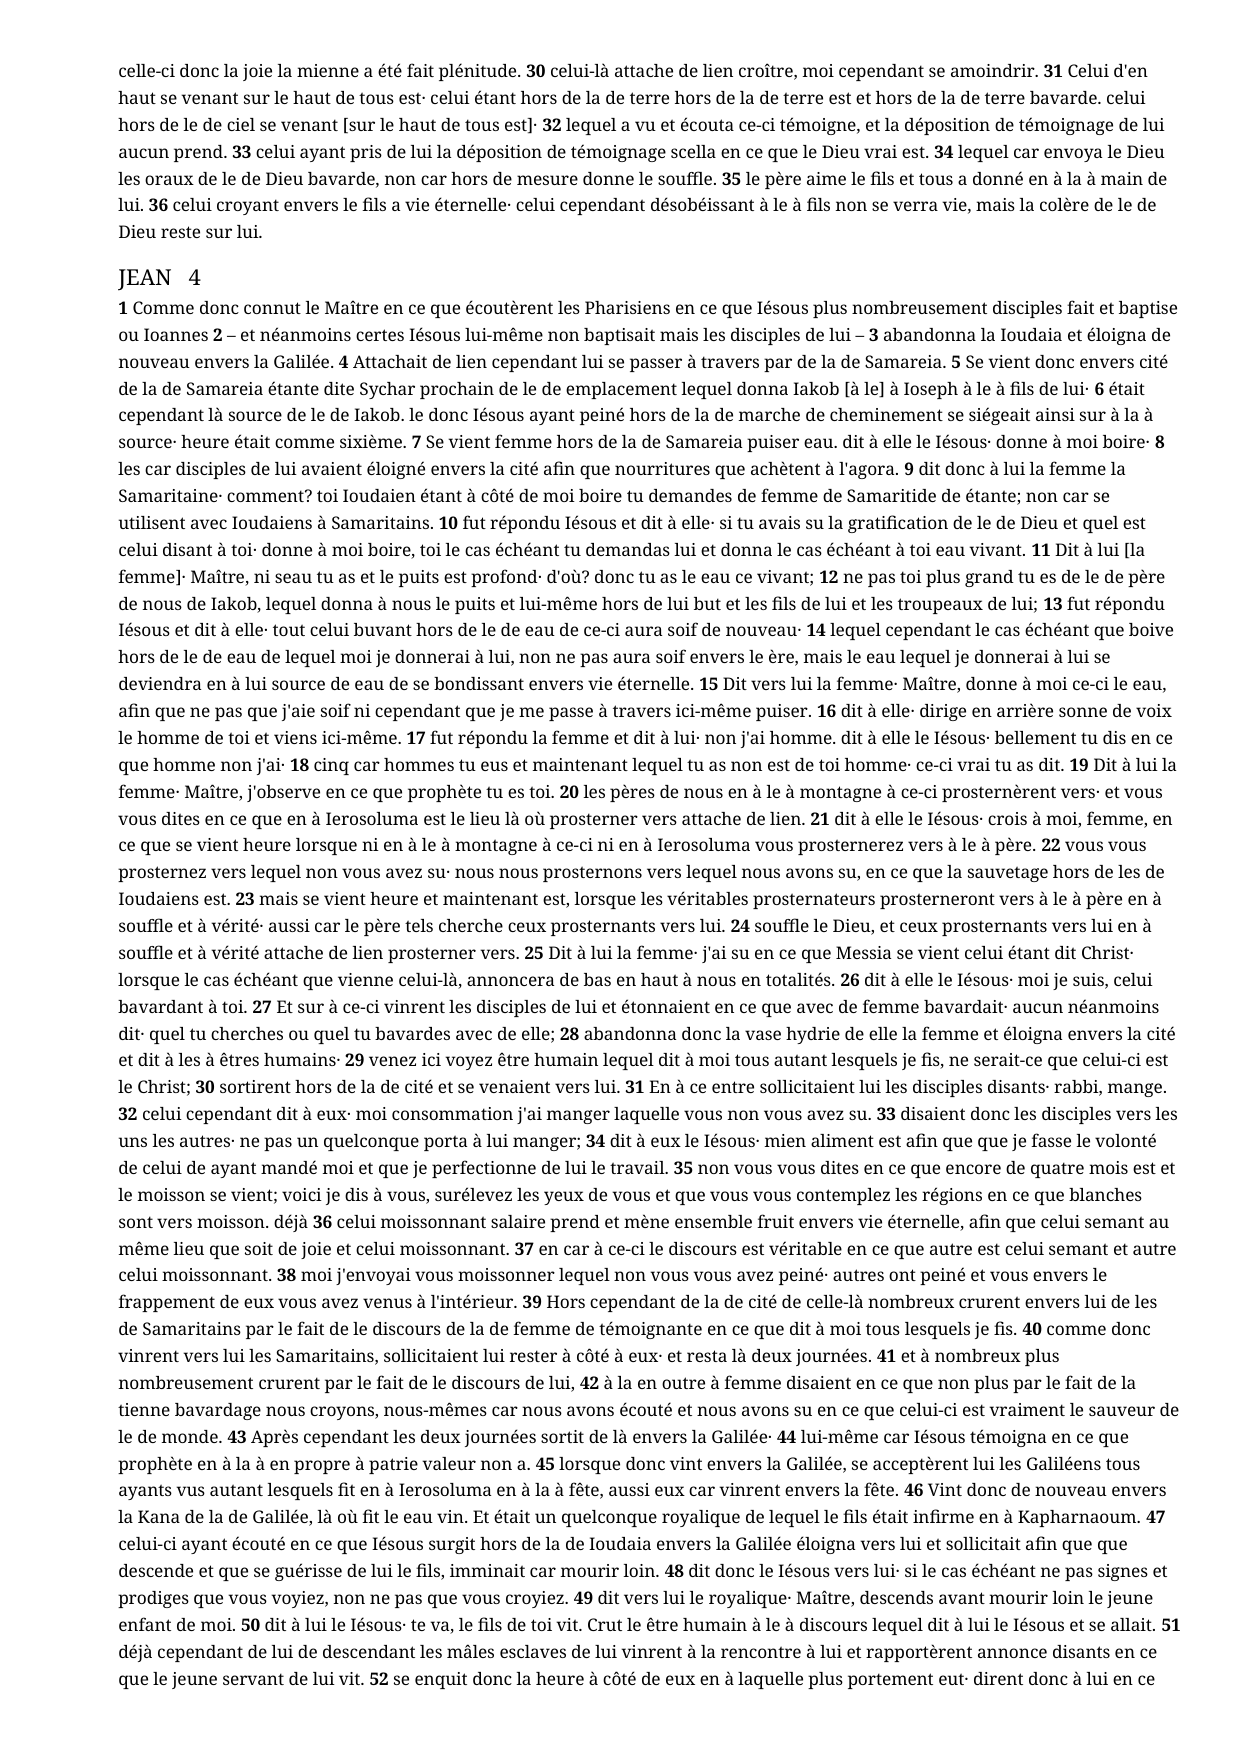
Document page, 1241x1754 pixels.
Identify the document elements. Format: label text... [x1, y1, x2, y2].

text 1 Comme donc connut le Maître en ce que écoutèrent les Pharisiens en ce que Iésous plus nombreusement disciples fait et baptise ou Ioannes 2 – et néanmoins certes Iésous lui-même non baptisait mais les disciples de lui – 3 abandonna la Ioudaia et éloigna de nouveau envers la Galilée. 4 Attachait de lien cependant lui se passer à travers par de la de Samareia. 5 Se vient donc envers cité de la de Samareia étante dite Sychar prochain de le de emplacement lequel donna Iakob [à le] à Ioseph à le à fils de lui· 6 était cependant là source de le de Iakob. le donc Iésous ayant peiné hors de la de marche de cheminement se siégeait ainsi sur à la à source· heure était comme sixième. 7 Se vient femme hors de la de Samareia puiser eau. dit à elle le Iésous· donne à moi boire· 8 les car disciples de lui avaient éloigné envers la cité afin que nourritures que achètent à l'agora. 9 dit donc à lui la femme la Samaritaine· comment? toi Ioudaien étant à côté de moi boire tu demandes de femme de Samaritide de étante; non car se utilisent avec Ioudaiens à Samaritains. 10 fut répondu Iésous et dit à elle· si tu avais su la gratification de le de Dieu et quel est celui disant à toi· donne à moi boire, toi le cas échéant tu demandas lui et donna le cas échéant à toi eau vivant. 11 Dit à lui [la femme]· Maître, ni seau tu as et le puits est profond· d'où? donc tu as le eau ce vivant; 12 ne pas toi plus grand tu es de le de père de nous de Iakob, lequel donna à nous le puits et lui-même hors de lui but et les fils de lui et les troupeaux de lui; 13 fut répondu Iésous et dit à elle· tout celui buvant hors de le de eau de ce-ci aura soif de nouveau· 14 lequel cependant le cas échéant que boive hors de le de eau de lequel moi je donnerai à lui, non ne pas aura soif envers le ère, mais le eau lequel je donnerai à lui se deviendra en à lui source de eau de se bondissant envers vie éternelle. 15 Dit vers lui la femme· Maître, donne à moi ce-ci le eau, afin que ne pas que j'aie soif ni cependant que je me passe à travers ici-même puiser. 16 dit à elle· dirige en arrière sonne de voix le homme de toi et viens ici-même. 17 fut répondu la femme et dit à lui· non j'ai homme. dit à elle le Iésous· bellement tu dis en ce que homme non j'ai· 18 cinq car hommes tu eus et maintenant lequel tu as non est de toi homme· ce-ci vrai tu as dit. 19 Dit à lui la femme· Maître, j'observe en ce que prophète tu es toi. 20 les pères de nous en à le à montagne à ce-ci prosternèrent vers· et vous vous dites en ce que en à Ierosoluma est le lieu là où prosterner vers attache de lien. 21 dit à elle le Iésous· crois à moi, femme, en ce que se vient heure lorsque ni en à le à montagne à ce-ci ni en à Ierosoluma vous prosternerez vers à le à père. 22 vous vous prosternez vers lequel non vous avez su· nous nous prosternons vers lequel nous avons su, en ce que la sauvetage hors de les de Ioudaiens est. 23 mais se vient heure et maintenant est, lorsque les véritables prosternateurs prosterneront vers à le à père en à souffle et à vérité· aussi car le père tels cherche ceux prosternants vers lui. 24 souffle le Dieu, et ceux prosternants vers lui en à souffle et à vérité attache de lien prosterner vers. 25 Dit à lui la femme· j'ai su en ce que Messia se vient celui étant dit Christ· lorsque le cas échéant que vienne celui-là, annoncera de bas en haut à nous en totalités. 26 dit à elle le Iésous· moi je suis, celui bavardant à toi. 27 Et sur à ce-ci vinrent les disciples de lui et étonnaient en ce que avec de femme bavardait· aucun néanmoins dit· quel tu cherches ou quel tu bavardes avec de elle; 28 abandonna donc la vase hydrie de elle la femme et éloigna envers la cité et dit à les à êtres humains· 29 venez ici voyez être humain lequel dit à moi tous autant lesquels je fis, ne serait-ce que celui-ci est le Christ; 30 sortirent hors de la de cité et se venaient vers lui. 31 En à ce entre sollicitaient lui les disciples disants· rabbi, mange. 32 celui cependant dit à eux· moi consommation j'ai manger laquelle vous non vous avez su. 33 disaient donc les disciples vers les uns les autres· ne pas un quelconque porta à lui manger; 34 dit à eux le Iésous· mien aliment est afin que que je fasse le volonté de celui de ayant mandé moi et que je perfectionne de lui le travail. 35 non vous vous dites en ce que encore de quatre mois est et le moisson se vient; voici je dis à vous, surélevez les yeux de vous et que vous vous contemplez les régions en ce que blanches sont vers moisson. déjà 36 celui moissonnant salaire prend et mène ensemble fruit envers vie éternelle, afin que celui semant au même lieu que soit de joie et celui moissonnant. 37 en car à ce-ci le discours est véritable en ce que autre est celui semant et autre celui moissonnant. 38 moi j'envoyai vous moissonner lequel non vous vous avez peiné· autres ont peiné et vous envers le frappement de eux vous avez venus à l'intérieur. 39 Hors cependant de la de cité de celle-là nombreux crurent envers lui de les de Samaritains par le fait de le discours de la de femme de témoignante en ce que dit à moi tous lesquels je fis. 40 comme donc vinrent vers lui les Samaritains, sollicitaient lui rester à côté à eux· et resta là deux journées. 41 et à nombreux plus nombreusement crurent par le fait de le discours de lui, 42 à la en outre à femme disaient en ce que non plus par le fait de la tienne bavardage nous croyons, nous-mêmes car nous avons écouté et nous avons su en ce que celui-ci est vraiment le sauveur de le de monde. 43 Après cependant les deux journées sortit de là envers la Galilée· 44 lui-même car Iésous témoigna en ce que prophète en à la à en propre à patrie valeur non a. 45 lorsque donc vint envers la Galilée, se acceptèrent lui les Galiléens tous ayants vus autant lesquels fit en à Ierosoluma en à la à fête, aussi eux car vinrent envers la fête. 46 Vint donc de nouveau envers la Kana de la de Galilée, là où fit le eau vin. Et était un quelconque royalique de lequel le fils était infirme en à Kapharnaoum. 47 celui-ci ayant écouté en ce que Iésous surgit hors de la de Ioudaia envers la Galilée éloigna vers lui et sollicitait afin que que descende et que se guérisse de lui le fils, imminait car mourir loin. 48 dit donc le Iésous vers lui· si le cas échéant ne pas signes et prodiges que vous voyiez, non ne pas que vous croyiez. 49 dit vers lui le royalique· Maître, descends avant mourir loin le jeune enfant de moi. 50 dit à lui le Iésous· te va, le fils de toi vit. Crut le être humain à le à discours lequel dit à lui le Iésous et se allait. 51 déjà cependant de lui de descendant les mâles esclaves de lui vinrent à la rencontre à lui et rapportèrent annonce disants en ce que le jeune servant de lui vit. 52 se enquit donc la heure à côté de eux en à laquelle plus portement eut· dirent donc à lui en ce [118, 296, 1181, 1690]
text celle-ci donc la joie la mienne a été fait plénitude. 30 celui-là attache de lien croître, moi cependant se amoindrir. 31 Celui d'en haut se venant sur le haut de tous est· celui étant hors de la de terre hors de la de terre est et hors de la de terre bavarde. celui hors de le de ciel se venant [sur le haut de tous est]· 32 lequel a vu et écouta ce-ci témoigne, et la déposition de témoignage de lui aucun prend. 33 celui ayant pris de lui la déposition de témoignage scella en ce que le Dieu vrai est. 34 lequel car envoya le Dieu les oraux de le de Dieu bavarde, non car hors de mesure donne le souffle. 35 le père aime le fils et tous a donné en à la à main de lui. 36 celui croyant envers le fils a vie éternelle· celui cependant désobéissant à le à fils non se verra vie, mais la colère de le de Dieu reste sur lui. [118, 59, 1181, 244]
text JEAN 4 [118, 262, 1181, 292]
